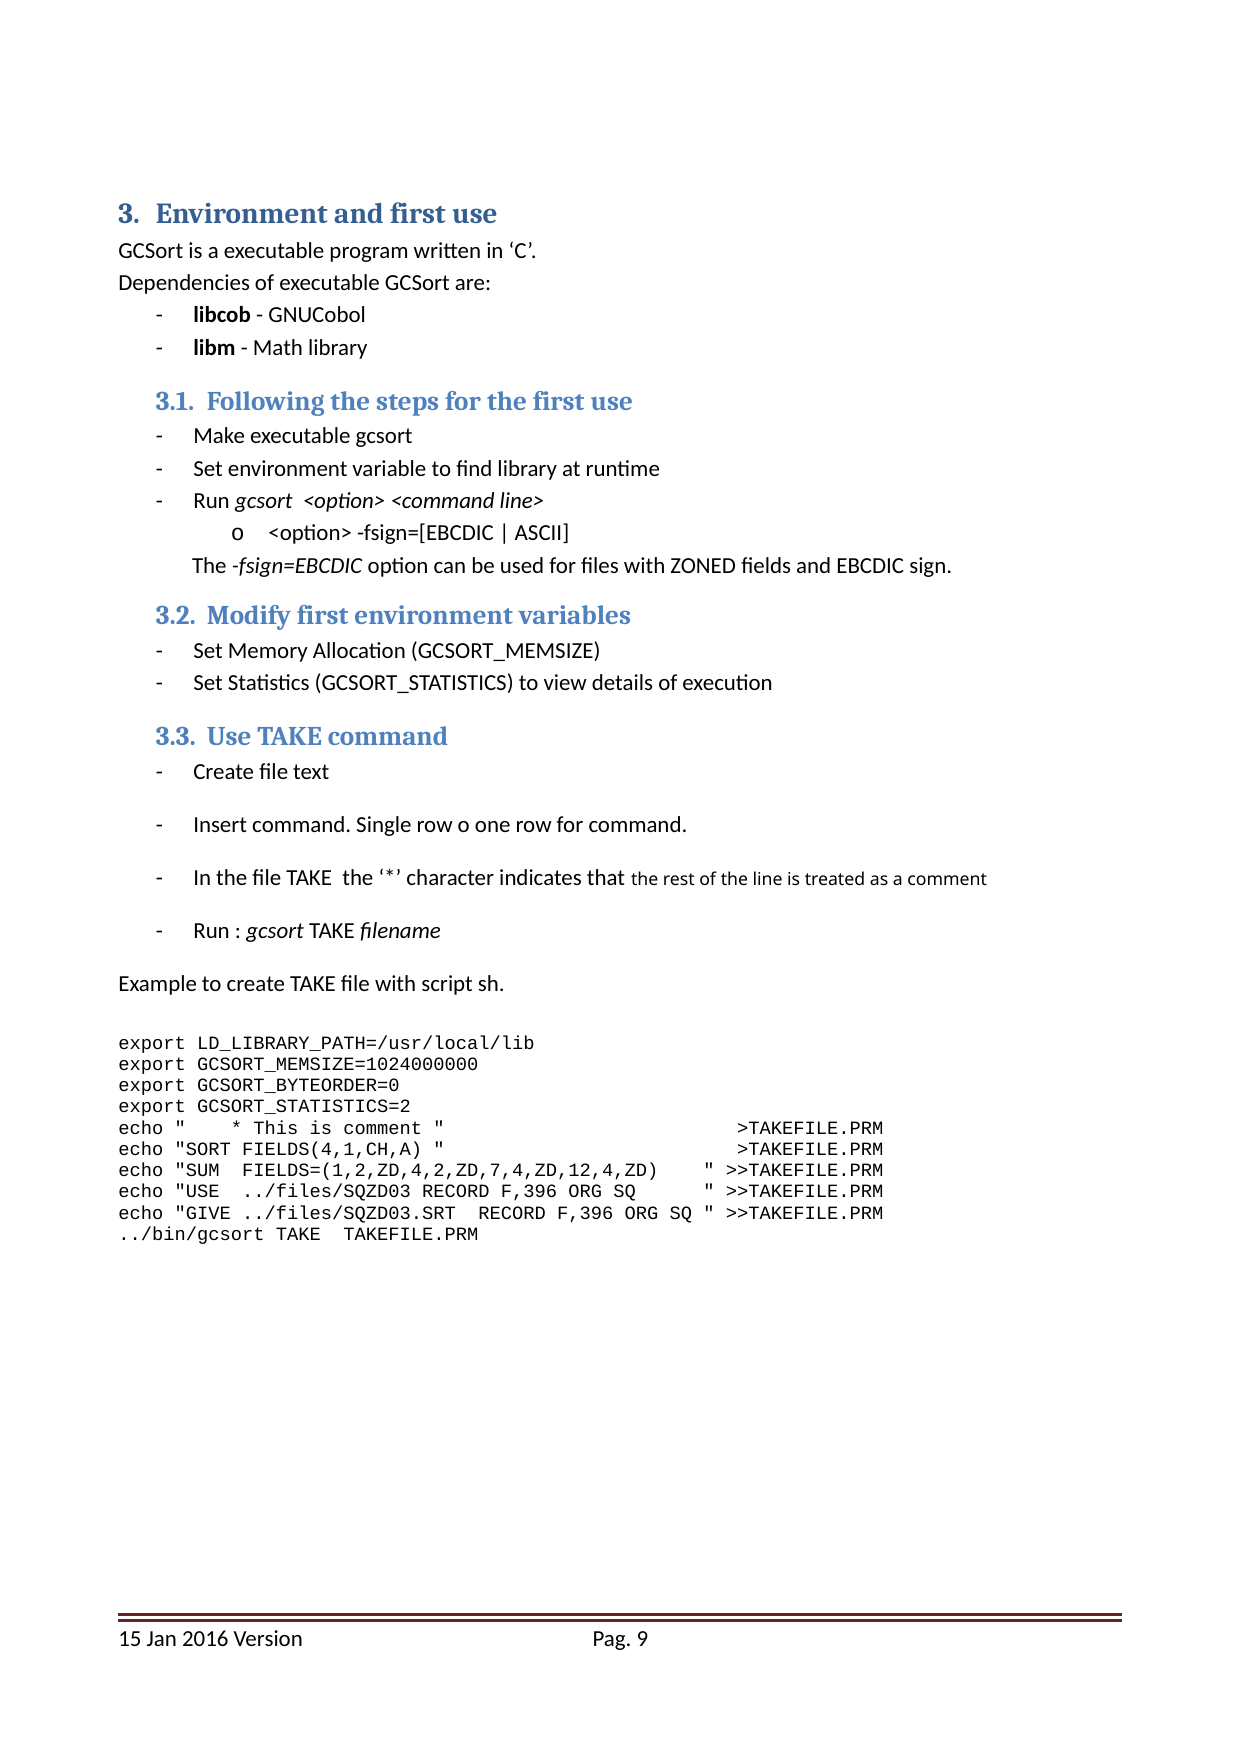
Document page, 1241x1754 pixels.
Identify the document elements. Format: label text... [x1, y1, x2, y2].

list Set Memory Allocation (GCSORT_MEMSIZE) [156, 636, 1122, 664]
text ../bin/gcsort TAKE TAKEFILE.PRM [118, 1225, 1122, 1246]
text echo "GIVE ../files/SQZD03.SRT RECORD F,396 ORG SQ " >>TAKEFILE.PRM [118, 1203, 1122, 1225]
text The -fsign=EBCDIC option can be used for files with ZONED fields and EBCDIC sign. [192, 552, 1122, 579]
list Use TAKE command [156, 721, 1122, 752]
text Example to create TAKE file with script sh. [118, 969, 1122, 997]
text echo "SUM FIELDS=(1,2,ZD,4,2,ZD,7,4,ZD,12,4,ZD) " >>TAKEFILE.PRM [118, 1161, 1122, 1182]
list Following the steps for the first use [156, 386, 1122, 417]
list Run : gcsort TAKE filename [156, 916, 1122, 944]
text echo " * This is comment " >TAKEFILE.PRM [118, 1118, 1122, 1140]
list libcob - GNUCobol [156, 301, 1122, 328]
list Run gcsort <option> <command line> [156, 486, 1122, 514]
text export GCSORT_MEMSIZE=1024000000 [118, 1055, 1122, 1076]
list Make executable gcsort [156, 421, 1122, 449]
list Set Statistics (GCSORT_STATISTICS) to view details of execution [156, 668, 1122, 696]
text Dependencies of executable GCSort are: [118, 268, 1122, 296]
list <option> -fsign=[EBCDIC | ASCII] [231, 518, 1122, 547]
text export GCSORT_STATISTICS=2 [118, 1097, 1122, 1118]
list Create file text [156, 757, 1122, 785]
list libm - Math library [156, 333, 1122, 361]
list Modify first environment variables [156, 600, 1122, 632]
text GCSort is a executable program written in ‘C’. [118, 236, 1122, 264]
text export LD_LIBRARY_PATH=/usr/local/lib [118, 1033, 1122, 1055]
text export GCSORT_BYTEORDER=0 [118, 1076, 1122, 1097]
text echo "USE ../files/SQZD03 RECORD F,396 ORG SQ " >>TAKEFILE.PRM [118, 1182, 1122, 1203]
list In the file TAKE the ‘*’ character indicates that the rest of the line is treated as a comment [156, 863, 1122, 891]
list Set environment variable to find library at runtime [156, 454, 1122, 482]
list Insert command. Single row o one row for command. [156, 810, 1122, 838]
list Environment and first use [118, 198, 1122, 231]
text echo "SORT FIELDS(4,1,CH,A) " >TAKEFILE.PRM [118, 1140, 1122, 1161]
